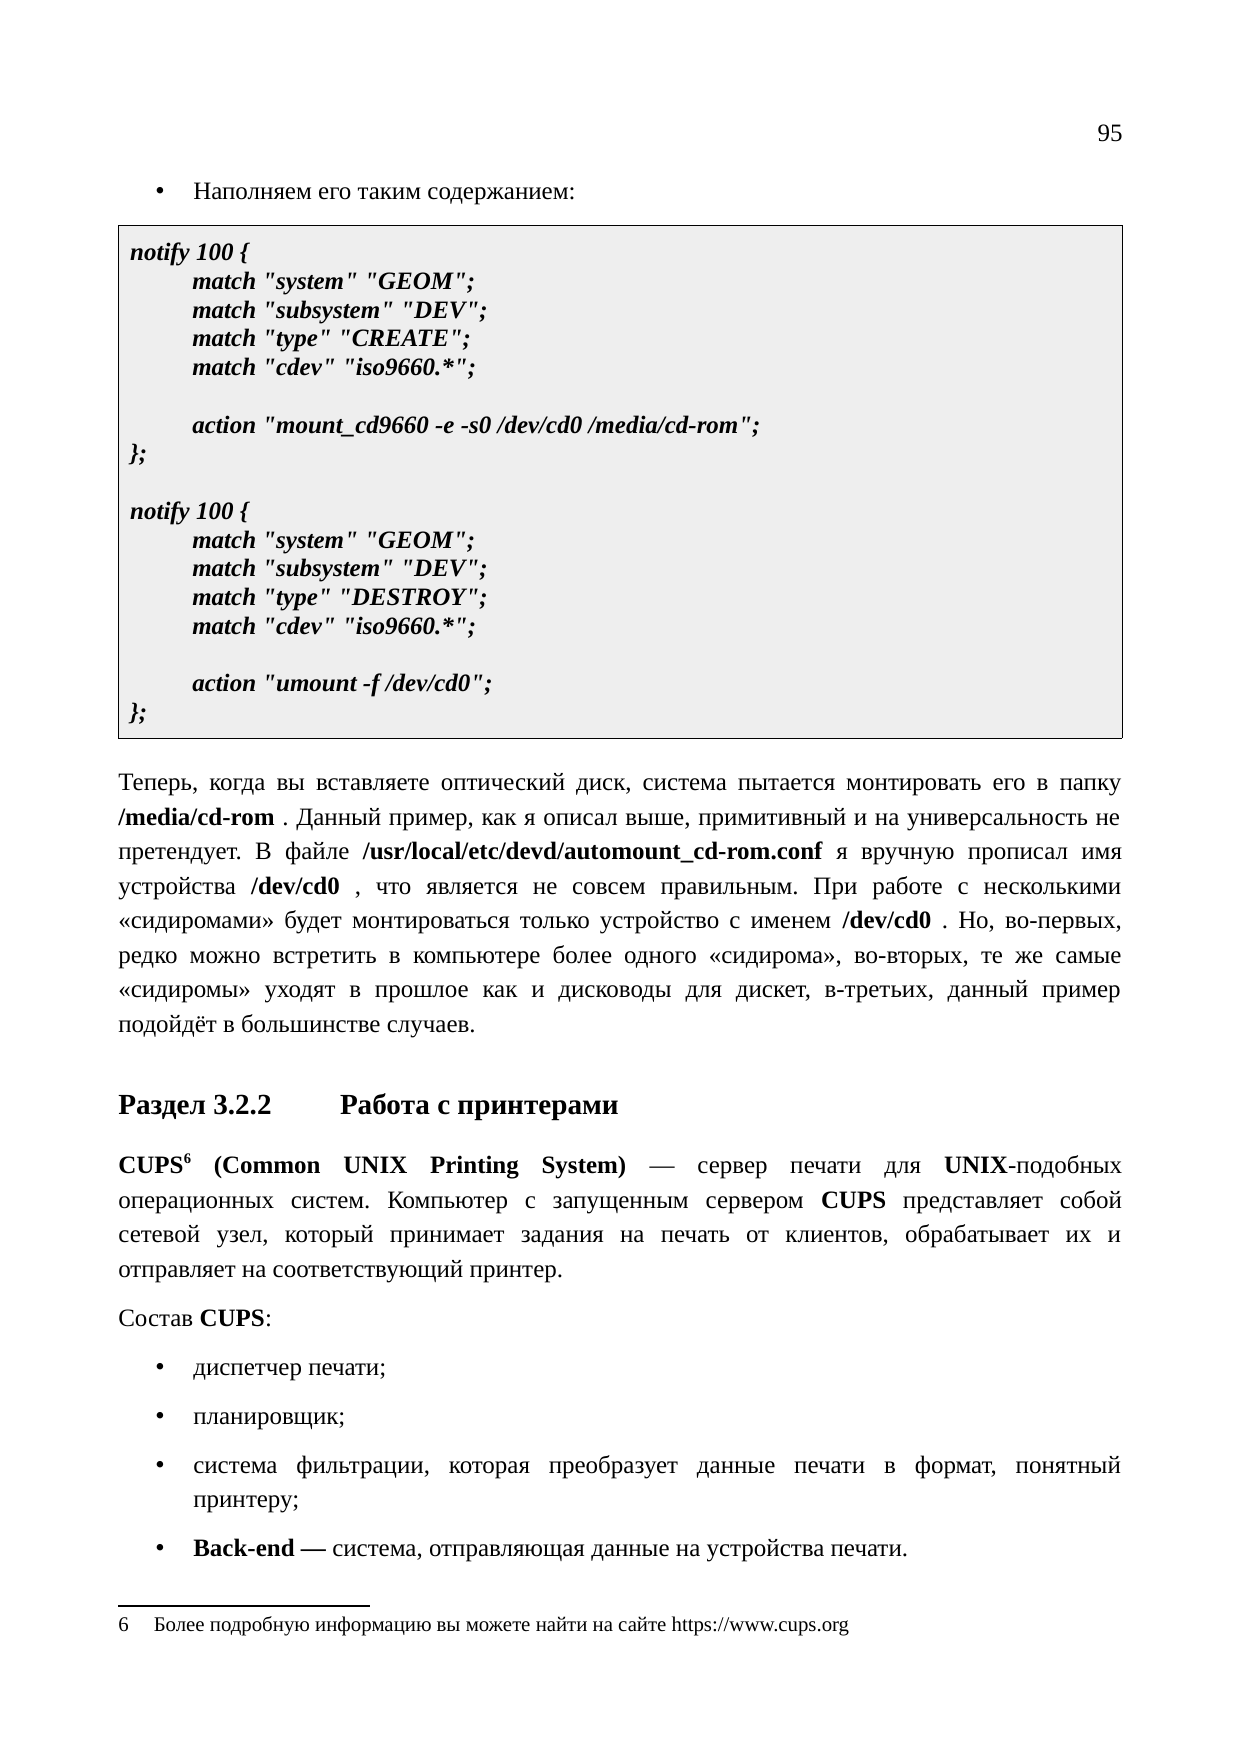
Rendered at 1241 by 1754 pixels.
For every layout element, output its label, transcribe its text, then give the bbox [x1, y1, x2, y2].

text Теперь, когда вы вставляете оптический диск, система пытается монтировать его в папку /media/cd-rom . Данный пример, как я описал выше, примитивный и на универсальность не претендует. В файле /usr/local/etc/devd/automount_cd-rom.conf я вручную прописал имя устройства /dev/cd0 , что является не совсем правильным. При работе с несколькими «сидиромами» будет монтироваться только устройство с именем /dev/cd0 . Но, во-первых, редко можно встретить в компьютере более одного «сидирома», во-вторых, те же самые «сидиромы» уходят в прошлое как и дисководы для дискет, в-третьих, данный пример подойдёт в большинстве случаев. [118, 767, 1122, 1037]
text }; [119, 685, 1122, 738]
text match "system" "GEOM"; [119, 513, 1122, 542]
list Наполняем его таким содержанием: [156, 176, 1122, 205]
list планировщик; [156, 1401, 1122, 1430]
text match "type" "DESTROY"; [119, 570, 1122, 599]
text CUPS (Common UNIX Printing System) — сервер печати для UNIX-подобных операционных систем. Компьютер с запущенным сервером CUPS представляет собой сетевой узел, который принимает задания на печать от клиентов, обрабатывает их и отправляет на соответствующий принтер. [118, 1150, 1122, 1282]
text match "system" "GEOM"; [119, 254, 1122, 283]
subtitle Работа с принтерами [118, 1087, 1122, 1121]
list Back-end — система, отправляющая данные на устройства печати. [156, 1533, 1122, 1562]
text match "subsystem" "DEV"; [119, 283, 1122, 312]
list диспетчер печати; [156, 1352, 1122, 1381]
text Более подробную информацию вы можете найти на сайте https://www.cups.org [118, 1612, 1122, 1636]
text Состав CUPS: [118, 1303, 1122, 1332]
list система фильтрации, которая преобразует данные печати в формат, понятный принтеру; [156, 1450, 1122, 1513]
text match "cdev" "iso9660.*"; [119, 599, 1122, 628]
text notify 100 { [119, 484, 1122, 513]
text action "mount_cd9660 -e -s0 /dev/cd0 /media/cd-rom"; [119, 398, 1122, 427]
text action "umount -f /dev/cd0"; [119, 657, 1122, 685]
text }; [119, 427, 1122, 455]
text match "cdev" "iso9660.*"; [119, 340, 1122, 369]
text match "subsystem" "DEV"; [119, 542, 1122, 570]
text match "type" "CREATE"; [119, 312, 1122, 340]
text notify 100 { [119, 226, 1122, 254]
